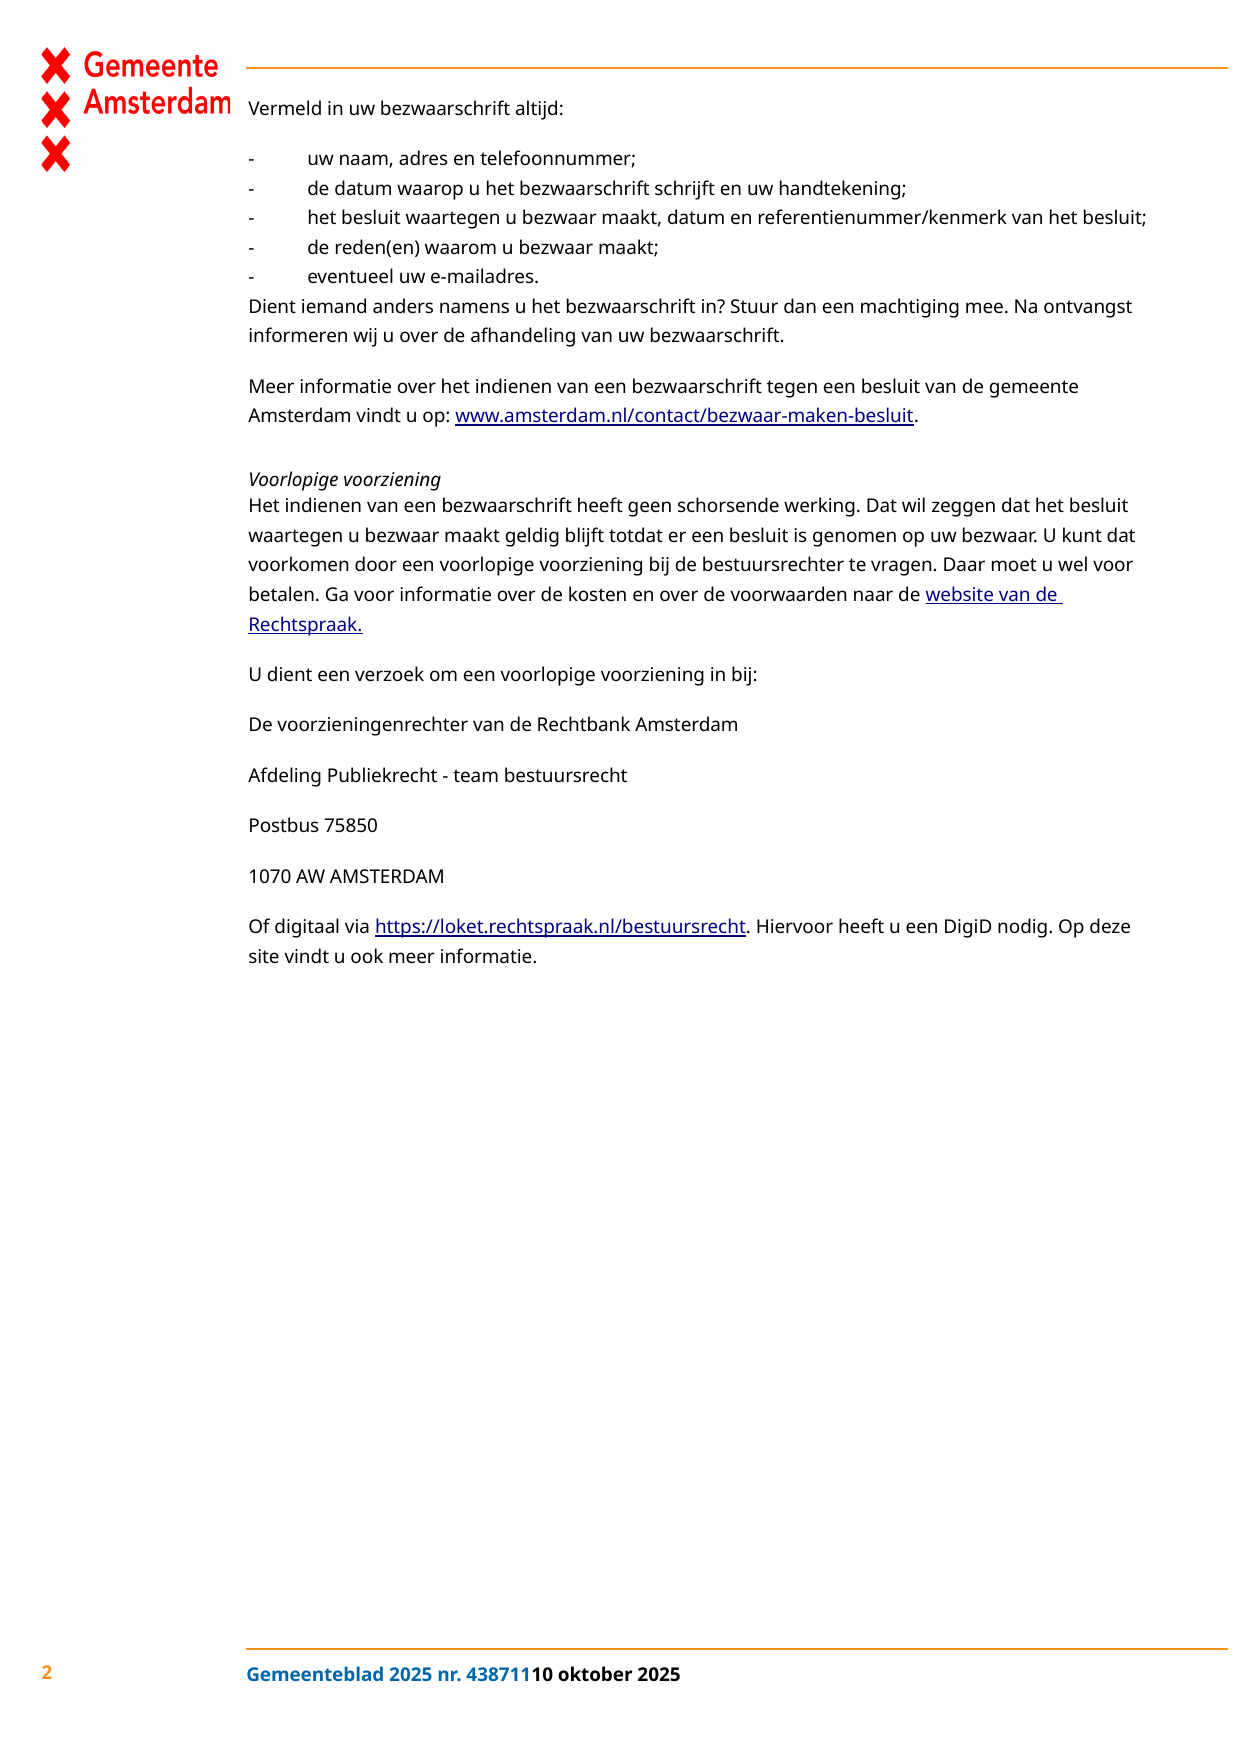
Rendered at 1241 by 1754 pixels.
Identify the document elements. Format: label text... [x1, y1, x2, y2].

text 1070 AW AMSTERDAM [248, 863, 1152, 888]
text Of digitaal via https://loket.rechtspraak.nl/bestuursrecht. Hiervoor heeft u een DigiD nodig. Op deze site vindt u ook meer informatie. [248, 913, 1152, 968]
text Postbus 75850 [248, 812, 1152, 838]
text Voorlopige voorziening [248, 467, 1152, 492]
text Dient iemand anders namens u het bezwaarschrift in? Stuur dan een machtiging mee. Na ontvangst informeren wij u over de afhandeling van uw bezwaarschrift. [248, 293, 1152, 348]
list uw naam, adres en telefoonnummer; [248, 145, 1152, 171]
picture [41, 47, 231, 172]
text Vermeld in uw bezwaarschrift altijd: [248, 95, 1152, 121]
text U dient een verzoek om een voorlopige voorziening in bij: [248, 661, 1152, 687]
text Het indienen van een bezwaarschrift heeft geen schorsende werking. Dat wil zeggen dat het besluit waartegen u bezwaar maakt geldig blijft totdat er een besluit is genomen op uw bezwaar. U kunt dat voorkomen door een voorlopige voorziening bij de bestuursrechter te vragen. Daar moet u wel voor betalen. Ga voor informatie over de kosten en over de voorwaarden naar de website van de Rechtspraak. [248, 492, 1152, 636]
list de reden(en) waarom u bezwaar maakt; [248, 234, 1152, 260]
list de datum waarop u het bezwaarschrift schrijft en uw handtekening; [248, 175, 1152, 201]
list het besluit waartegen u bezwaar maakt, datum en referentienummer/kenmerk van het besluit; [248, 204, 1152, 230]
text Meer informatie over het indienen van een bezwaarschrift tegen een besluit van de gemeente Amsterdam vindt u op: www.amsterdam.nl/contact/bezwaar-maken-besluit. [248, 373, 1152, 428]
text De voorzieningenrechter van de Rechtbank Amsterdam [248, 712, 1152, 737]
list eventueel uw e-mailadres. [248, 263, 1152, 289]
text Afdeling Publiekrecht - team bestuursrecht [248, 762, 1152, 788]
